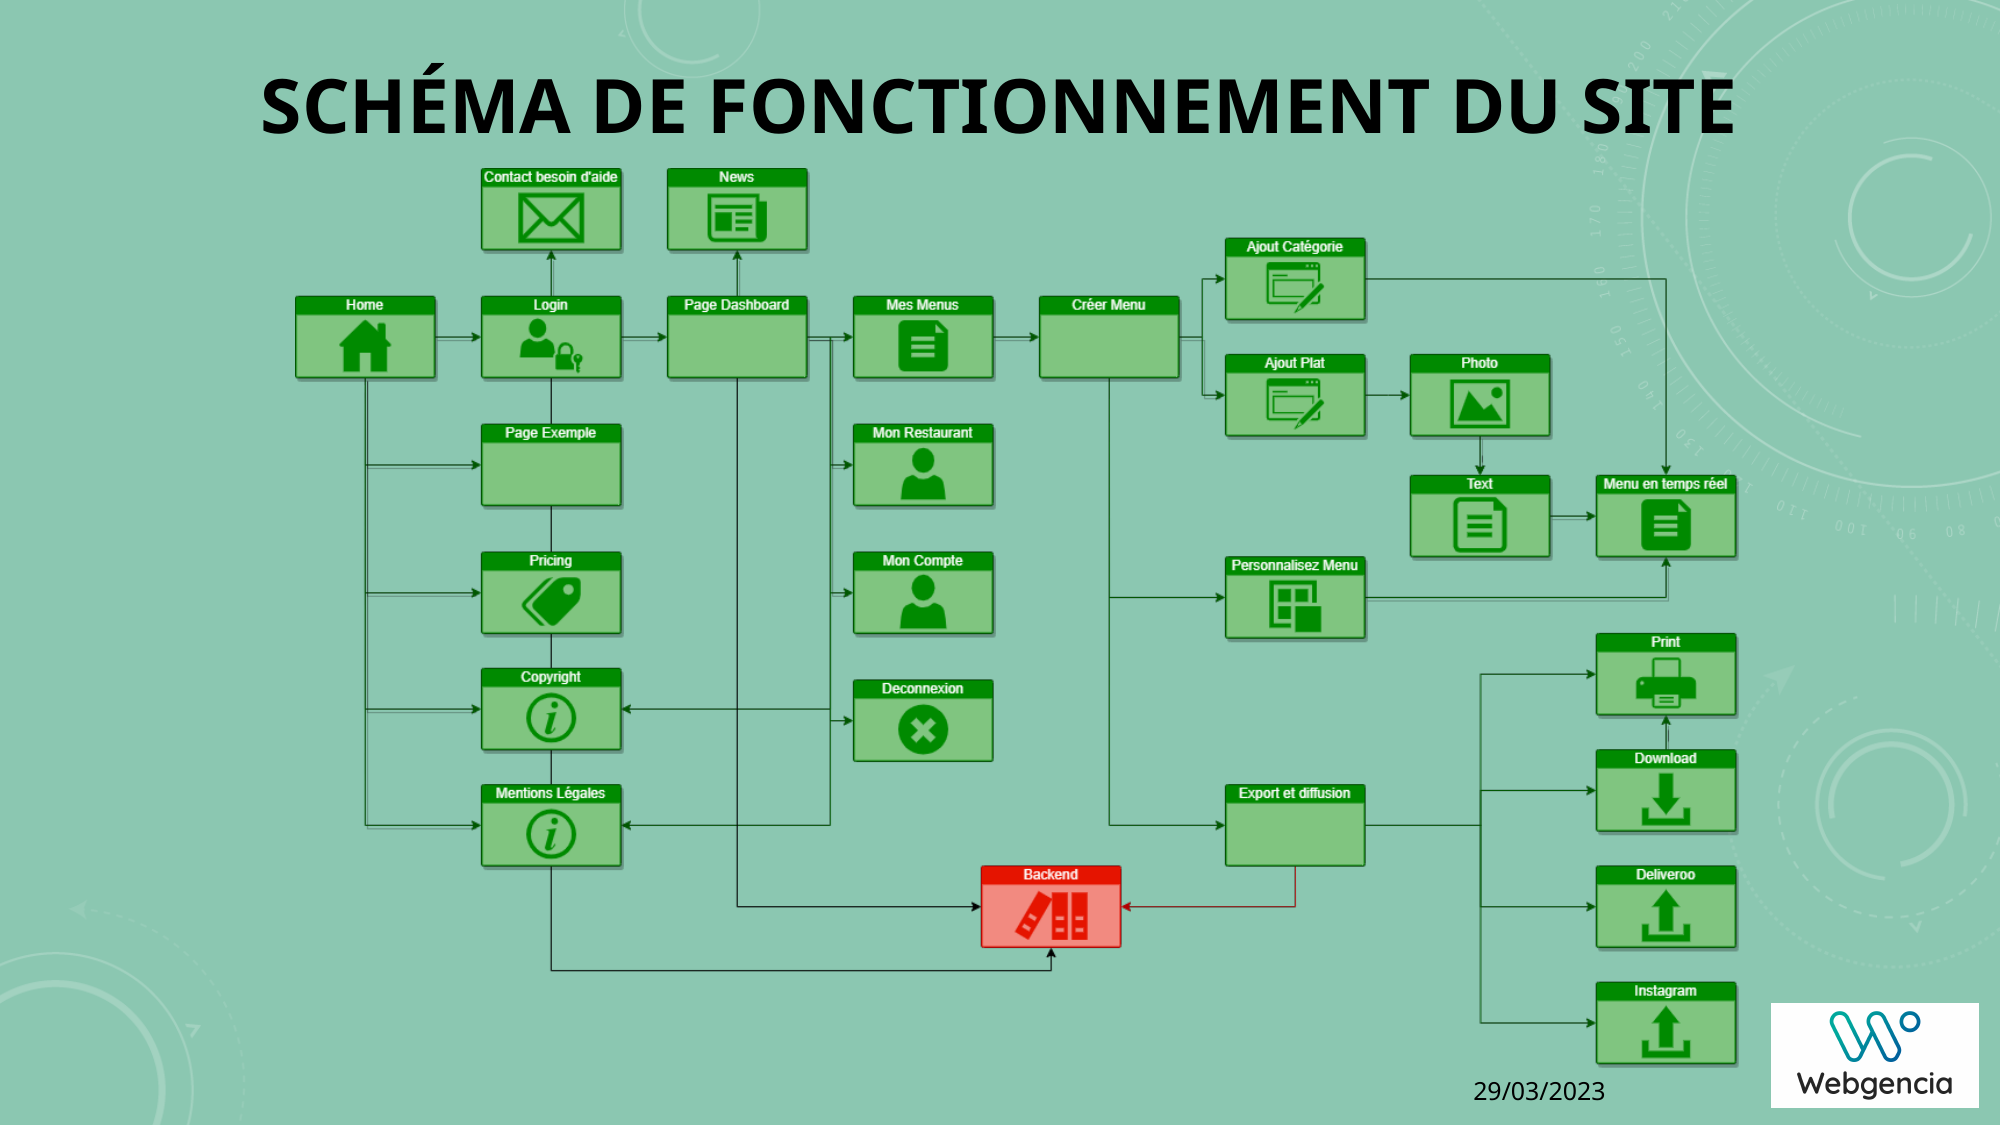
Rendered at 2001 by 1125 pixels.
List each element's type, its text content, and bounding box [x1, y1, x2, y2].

title Schéma de Fonctionnement du site [155, 35, 1845, 172]
picture [0, 0, 2000, 1125]
text_box 29/03/2023 [1425, 1069, 1654, 1119]
